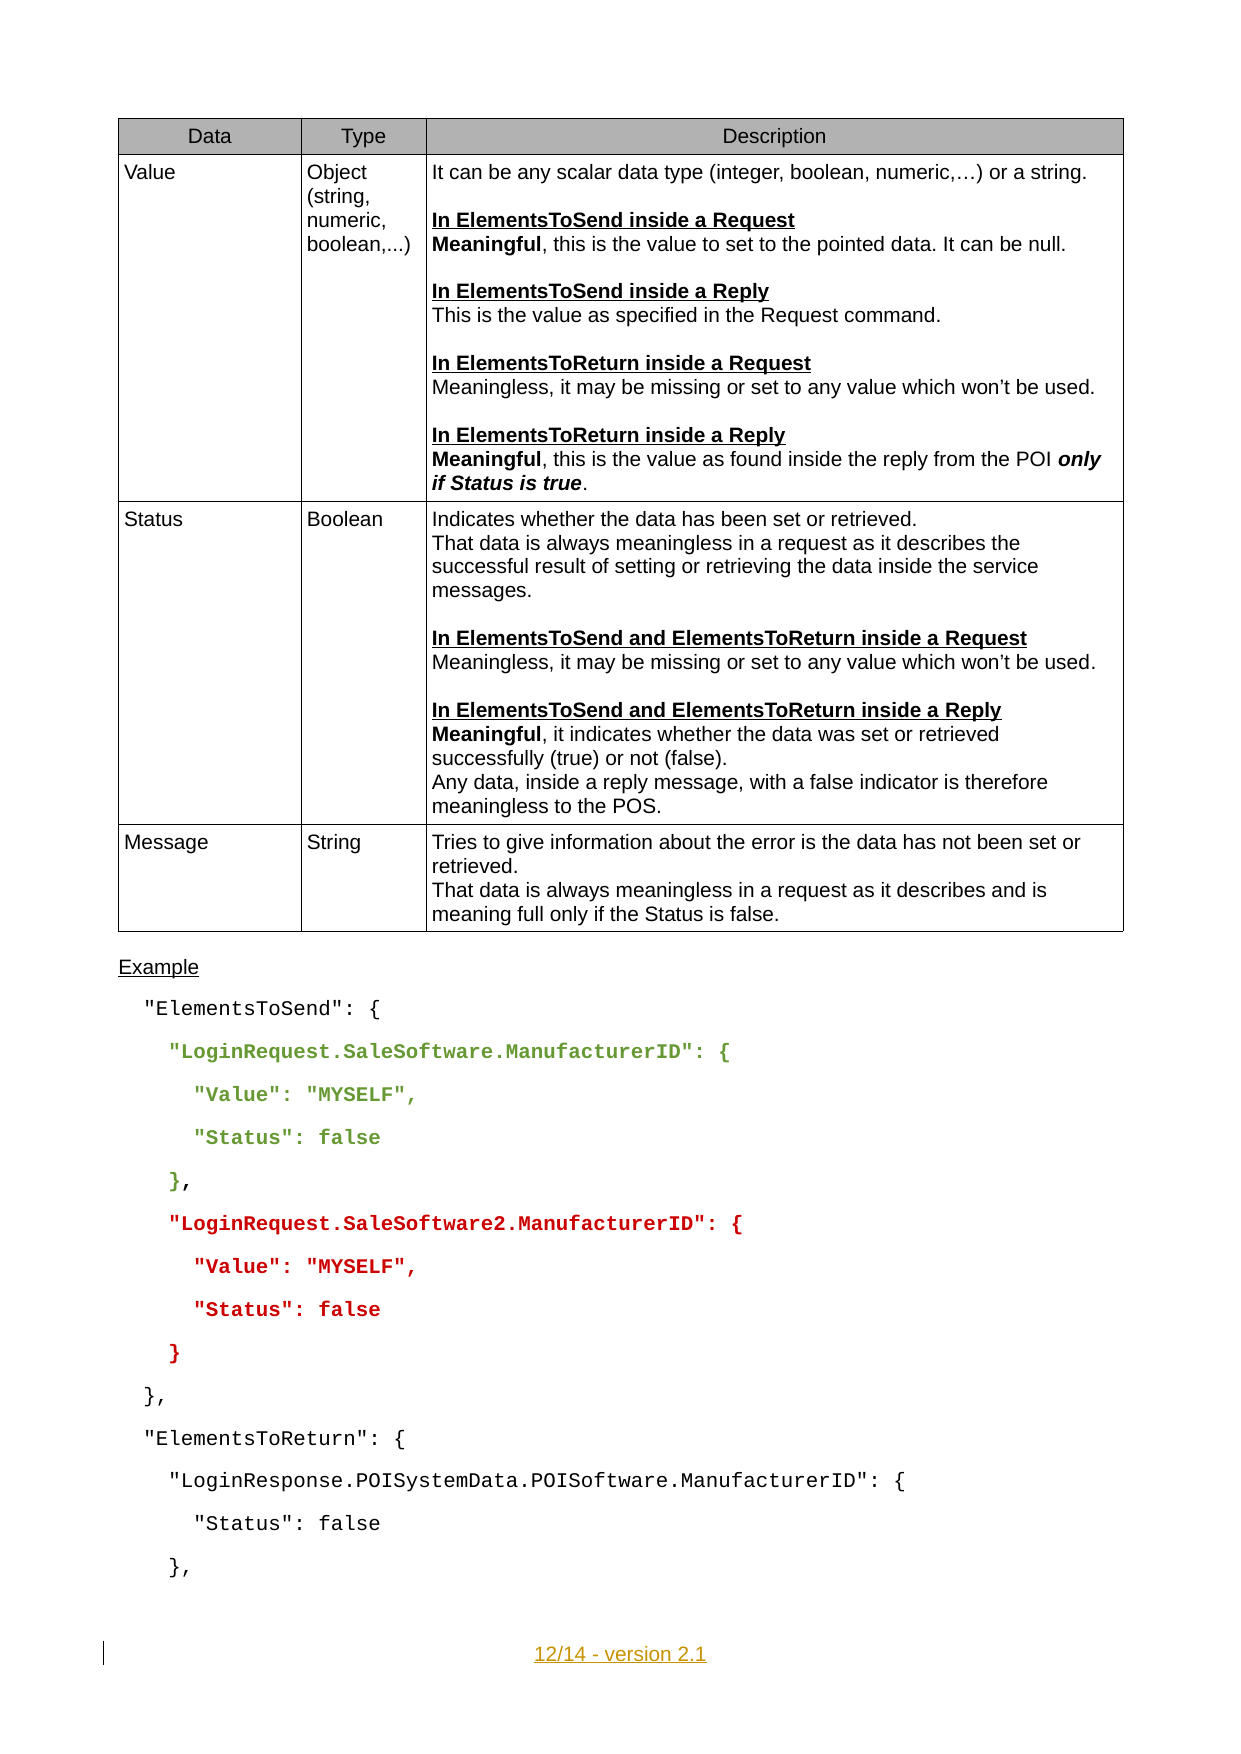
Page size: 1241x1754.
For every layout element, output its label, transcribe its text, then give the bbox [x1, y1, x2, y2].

text "Status": false [118, 1513, 1122, 1537]
text } [118, 1342, 1122, 1365]
text "LoginRequest.SaleSoftware2.ManufacturerID": { [118, 1213, 1122, 1237]
text "LoginResponse.POISystemData.POISoftware.ManufacturerID": { [118, 1471, 1122, 1494]
table_cell Indicates whether the data has been set or retrieved. That data is always meaningless in a request as it describes the successful result of setting or retrieving the data inside the service messages. In ElementsToSend and ElementsToReturn inside a Request Meaningless, it may be missing or set to any value which won’t be used. In ElementsToSend and ElementsToReturn inside a Reply Meaningful, it indicates whether the data was set or retrieved successfully (true) or not (false). Any data, inside a reply message, with a false indicator is therefore meaningless to the POS. [427, 502, 1123, 824]
text }, [118, 1556, 1122, 1580]
text "Status": false [118, 1127, 1122, 1151]
text "ElementsToReturn": { [118, 1428, 1122, 1451]
table_header Description [427, 119, 1123, 154]
text "ElementsToSend": { [118, 998, 1122, 1022]
text "Status": false [118, 1299, 1122, 1322]
text Example [118, 955, 1122, 979]
text "Value": "MYSELF", [118, 1084, 1122, 1108]
text }, [118, 1170, 1122, 1194]
table_cell Value [119, 155, 301, 501]
table_cell Object (string, numeric, boolean,...) [302, 155, 426, 501]
table_cell String [302, 825, 426, 931]
table_header Type [302, 119, 426, 154]
text "LoginRequest.SaleSoftware.ManufacturerID": { [118, 1041, 1122, 1065]
table_cell It can be any scalar data type (integer, boolean, numeric,…) or a string. In ElementsToSend inside a Request Meaningful, this is the value to set to the pointed data. It can be null. In ElementsToSend inside a Reply This is the value as specified in the Request command. In ElementsToReturn inside a Request Meaningless, it may be missing or set to any value which won’t be used. In ElementsToReturn inside a Reply Meaningful, this is the value as found inside the reply from the POI only if Status is true. [427, 155, 1123, 501]
text "Value": "MYSELF", [118, 1256, 1122, 1279]
table_cell Status [119, 502, 301, 824]
table_cell Message [119, 825, 301, 931]
text }, [118, 1385, 1122, 1408]
table_header Data [119, 119, 301, 154]
table_cell Boolean [302, 502, 426, 824]
table_cell Tries to give information about the error is the data has not been set or retrieved. That data is always meaningless in a request as it describes and is meaning full only if the Status is false. [427, 825, 1123, 931]
